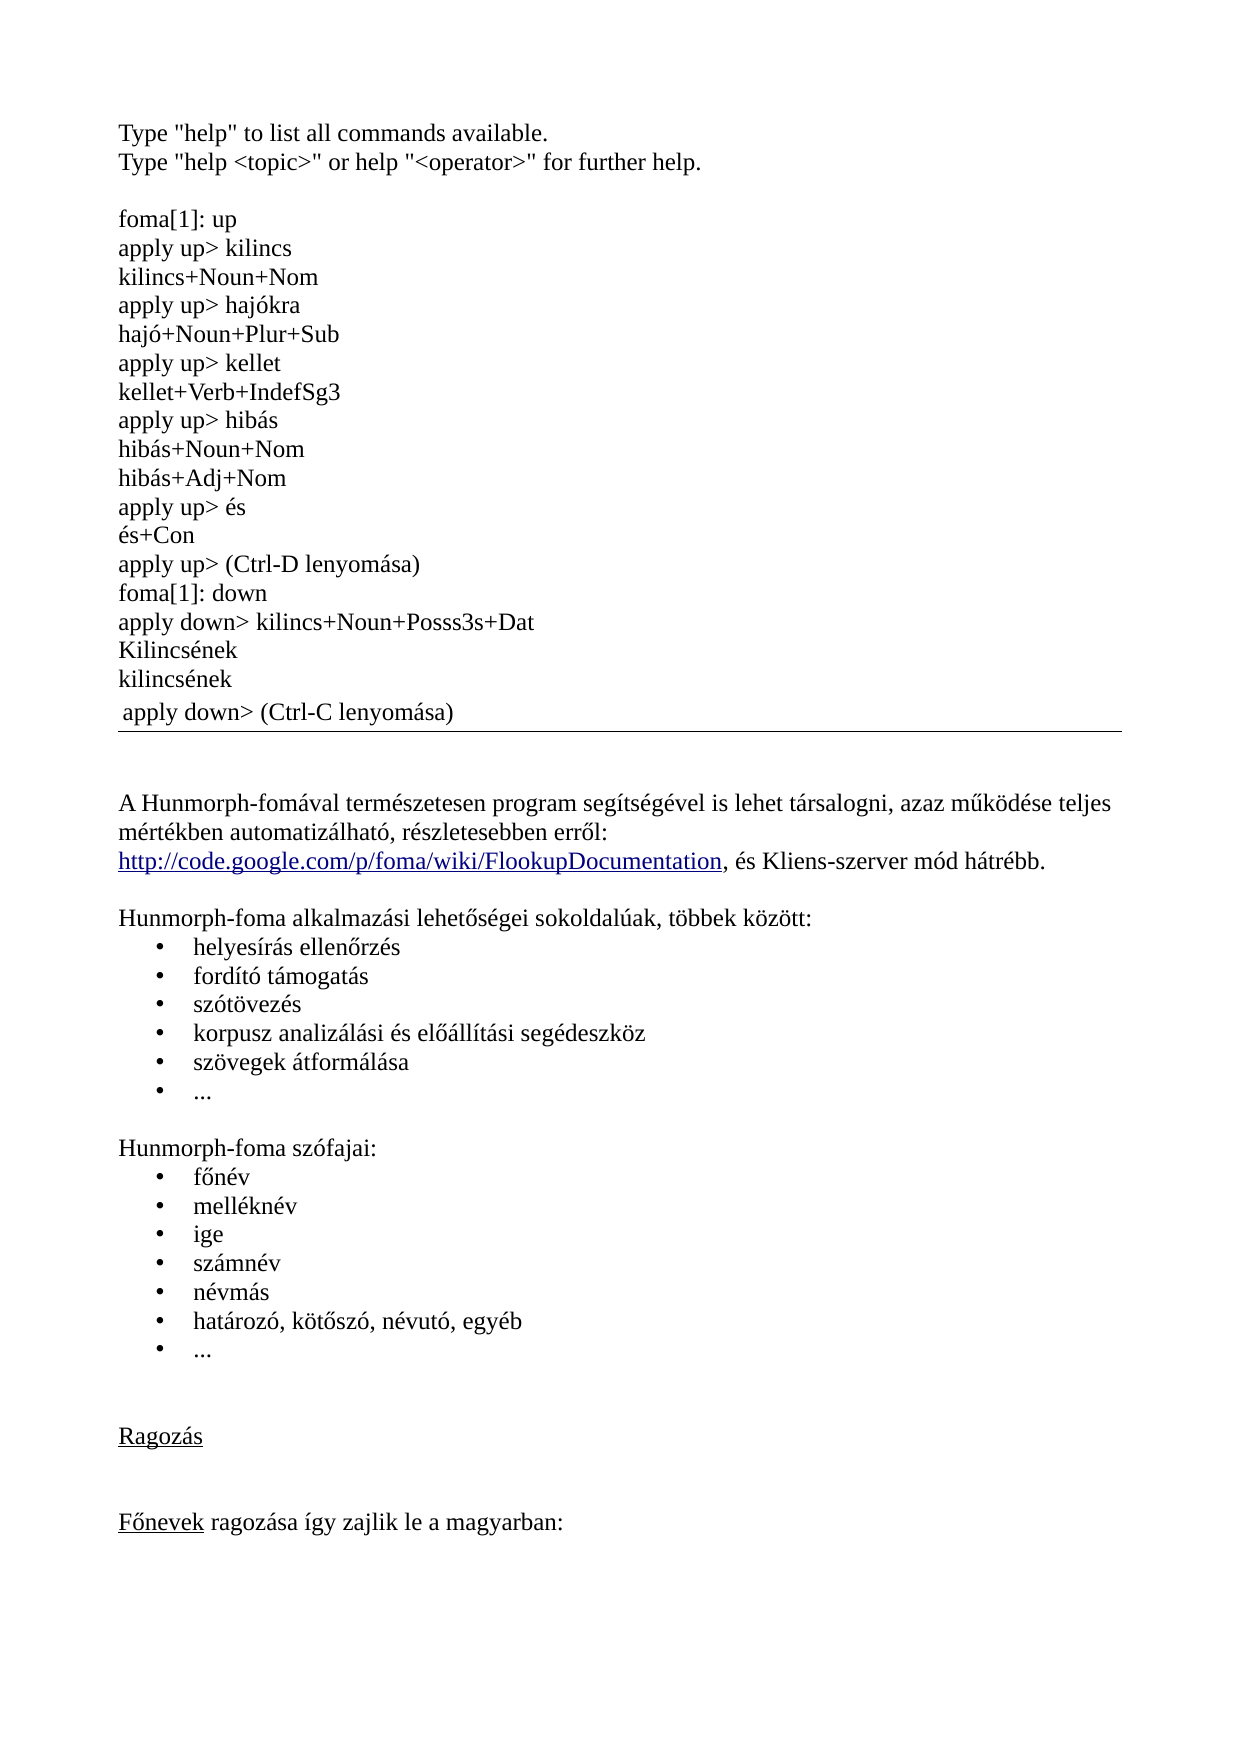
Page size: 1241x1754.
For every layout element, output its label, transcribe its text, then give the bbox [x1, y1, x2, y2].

list számnév [156, 1248, 1122, 1277]
text apply up> (Ctrl-D lenyomása) [118, 549, 1122, 578]
text Type "help <topic>" or help "<operator>" for further help. [118, 147, 1122, 176]
list korpusz analizálási és előállítási segédeszköz [156, 1018, 1122, 1047]
list névmás [156, 1277, 1122, 1306]
list helyesírás ellenőrzés [156, 932, 1122, 961]
list szövegek átformálása [156, 1047, 1122, 1076]
text Hunmorph-foma alkalmazási lehetőségei sokoldalúak, többek között: [118, 903, 1122, 932]
text apply down> kilincs+Noun+Posss3s+Dat [118, 607, 1122, 636]
list melléknév [156, 1191, 1122, 1219]
text apply down> (Ctrl-C lenyomása) [118, 693, 1122, 731]
text és+Con [118, 521, 1122, 549]
text apply up> és [118, 492, 1122, 521]
list határozó, kötőszó, névutó, egyéb [156, 1306, 1122, 1334]
list főnév [156, 1162, 1122, 1191]
text hajó+Noun+Plur+Sub [118, 319, 1122, 348]
text Főnevek ragozása így zajlik le a magyarban: [118, 1507, 1122, 1536]
text apply up> kellet [118, 348, 1122, 377]
text Hunmorph-foma szófajai: [118, 1133, 1122, 1162]
list szótövezés [156, 989, 1122, 1018]
list ige [156, 1219, 1122, 1248]
list ... [156, 1334, 1122, 1363]
text kilincsének [118, 664, 1122, 693]
text foma[1]: up [118, 204, 1122, 233]
text kellet+Verb+IndefSg3 [118, 377, 1122, 406]
text Type "help" to list all commands available. [118, 118, 1122, 147]
text hibás+Adj+Nom [118, 463, 1122, 492]
text Kilincsének [118, 636, 1122, 664]
text hibás+Noun+Nom [118, 434, 1122, 463]
text foma[1]: down [118, 578, 1122, 607]
text A Hunmorph-fomával természetesen program segítségével is lehet társalogni, azaz működése teljes mértékben automatizálható, részletesebben erről: http://code.google.com/p/foma/wiki/FlookupDocumentation, és Kliens-szerver mód hátrébb. [118, 788, 1122, 874]
text apply up> kilincs [118, 233, 1122, 262]
list ... [156, 1076, 1122, 1104]
text apply up> hibás [118, 406, 1122, 434]
list fordító támogatás [156, 961, 1122, 989]
text Ragozás [118, 1421, 1122, 1449]
text kilincs+Noun+Nom [118, 262, 1122, 291]
text apply up> hajókra [118, 291, 1122, 319]
